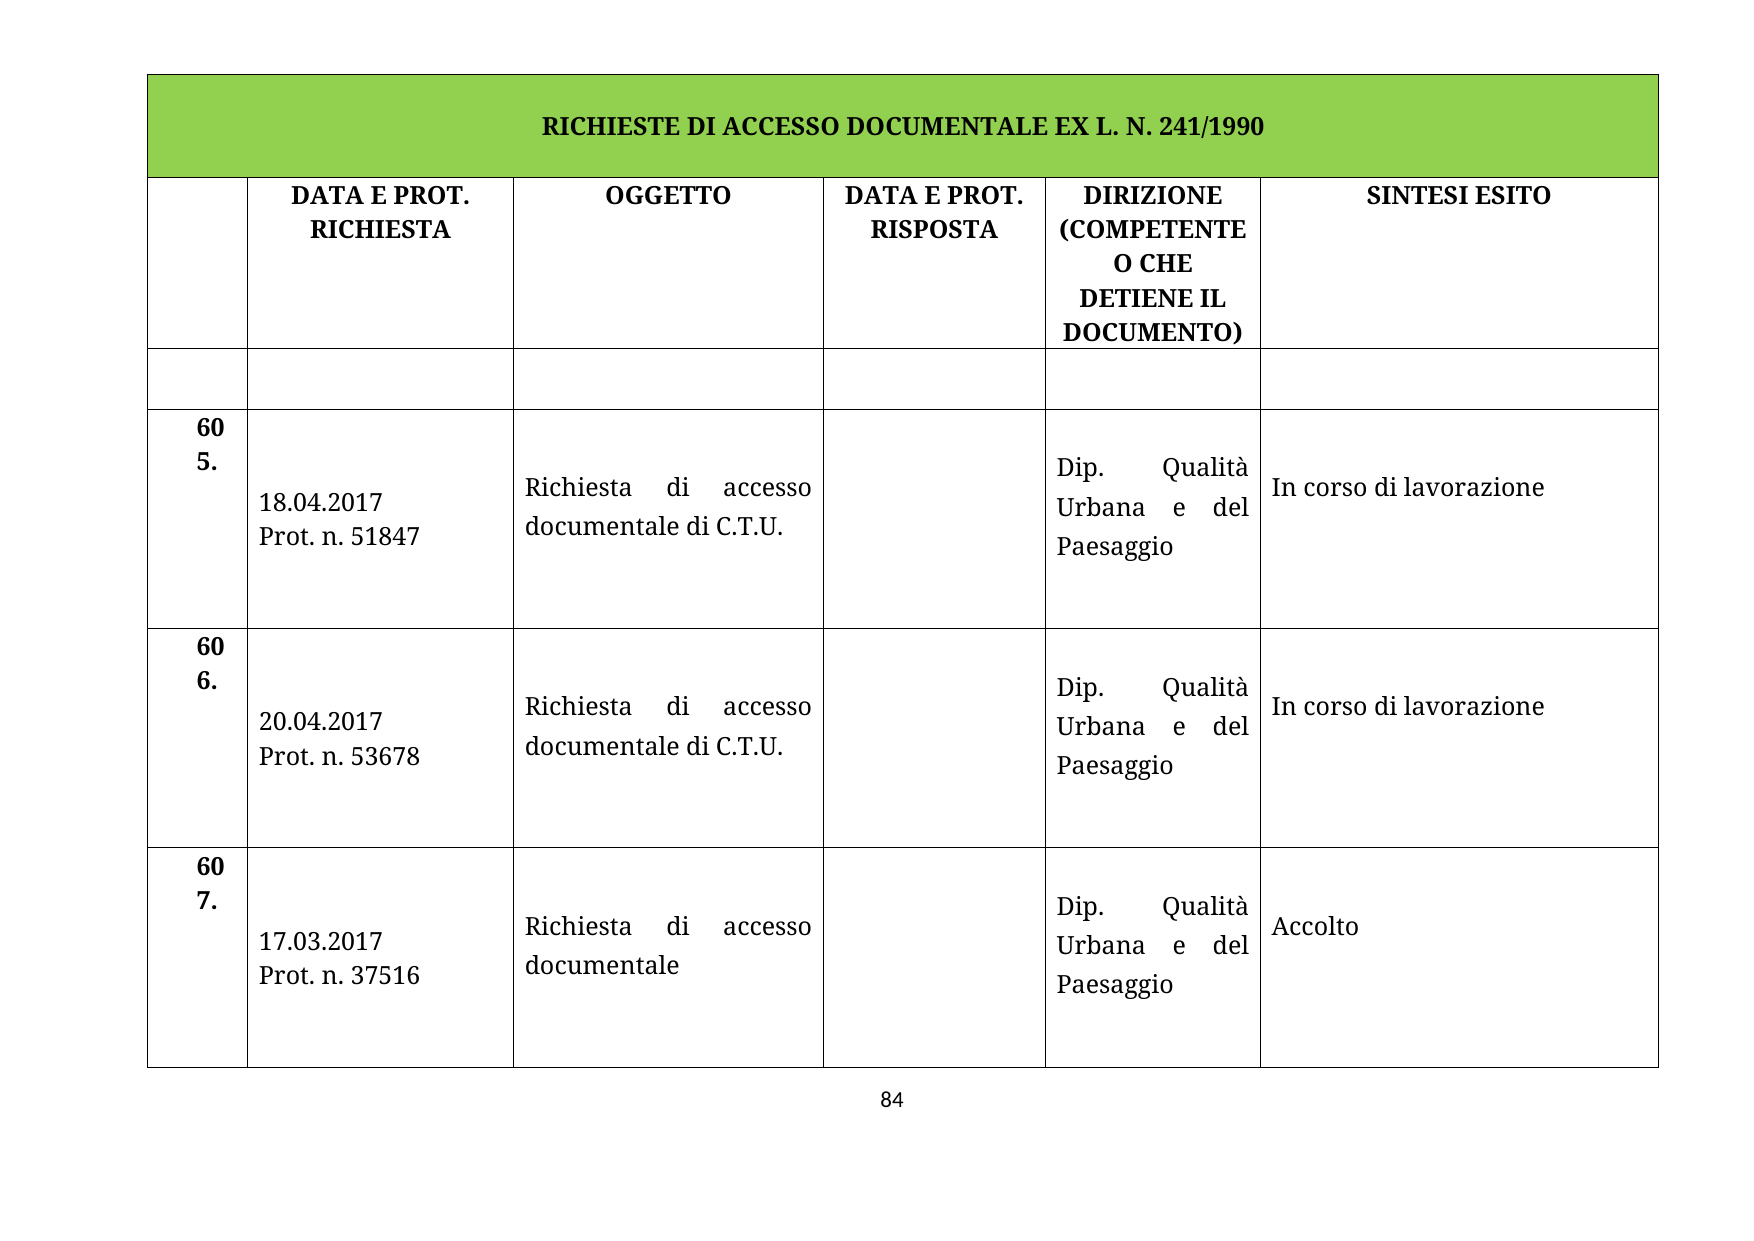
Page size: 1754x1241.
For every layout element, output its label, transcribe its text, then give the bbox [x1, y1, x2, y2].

table_cell Dip. Qualità Urbana e del Paesaggio [1046, 410, 1260, 628]
table_cell [824, 848, 1045, 1067]
table_cell Richiesta di accesso documentale di C.T.U. [514, 629, 823, 847]
table_cell DIRIZIONE (COMPETENTE O CHE DETIENE IL DOCUMENTO) [1046, 178, 1260, 348]
table_cell 20.04.2017 Prot. n. 53678 [248, 629, 513, 847]
table_cell 17.03.2017 Prot. n. 37516 [248, 848, 513, 1067]
table_cell [148, 178, 247, 348]
table_cell In corso di lavorazione [1261, 410, 1658, 628]
table_cell [514, 349, 823, 408]
table_cell [824, 349, 1045, 408]
table_cell [148, 349, 247, 408]
table_cell Accolto [1261, 848, 1658, 1067]
table_cell DATA E PROT. RICHIESTA [248, 178, 513, 348]
table_cell [1261, 349, 1658, 408]
table_cell OGGETTO [514, 178, 823, 348]
table_cell Richiesta di accesso documentale di C.T.U. [514, 410, 823, 628]
table_cell 18.04.2017 Prot. n. 51847 [248, 410, 513, 628]
table_cell [824, 629, 1045, 847]
table_cell SINTESI ESITO [1261, 178, 1658, 348]
table_cell [1046, 349, 1260, 408]
table_cell [824, 410, 1045, 628]
table_header RICHIESTE DI ACCESSO DOCUMENTALE EX L. N. 241/1990 [148, 75, 1658, 177]
table_cell [148, 410, 247, 628]
table_cell [148, 629, 247, 847]
table_cell [148, 848, 247, 1067]
table_cell Dip. Qualità Urbana e del Paesaggio [1046, 848, 1260, 1067]
table_cell [248, 349, 513, 408]
table_cell Richiesta di accesso documentale [514, 848, 823, 1067]
table_cell Dip. Qualità Urbana e del Paesaggio [1046, 629, 1260, 847]
table_cell DATA E PROT. RISPOSTA [824, 178, 1045, 348]
table_cell In corso di lavorazione [1261, 629, 1658, 847]
